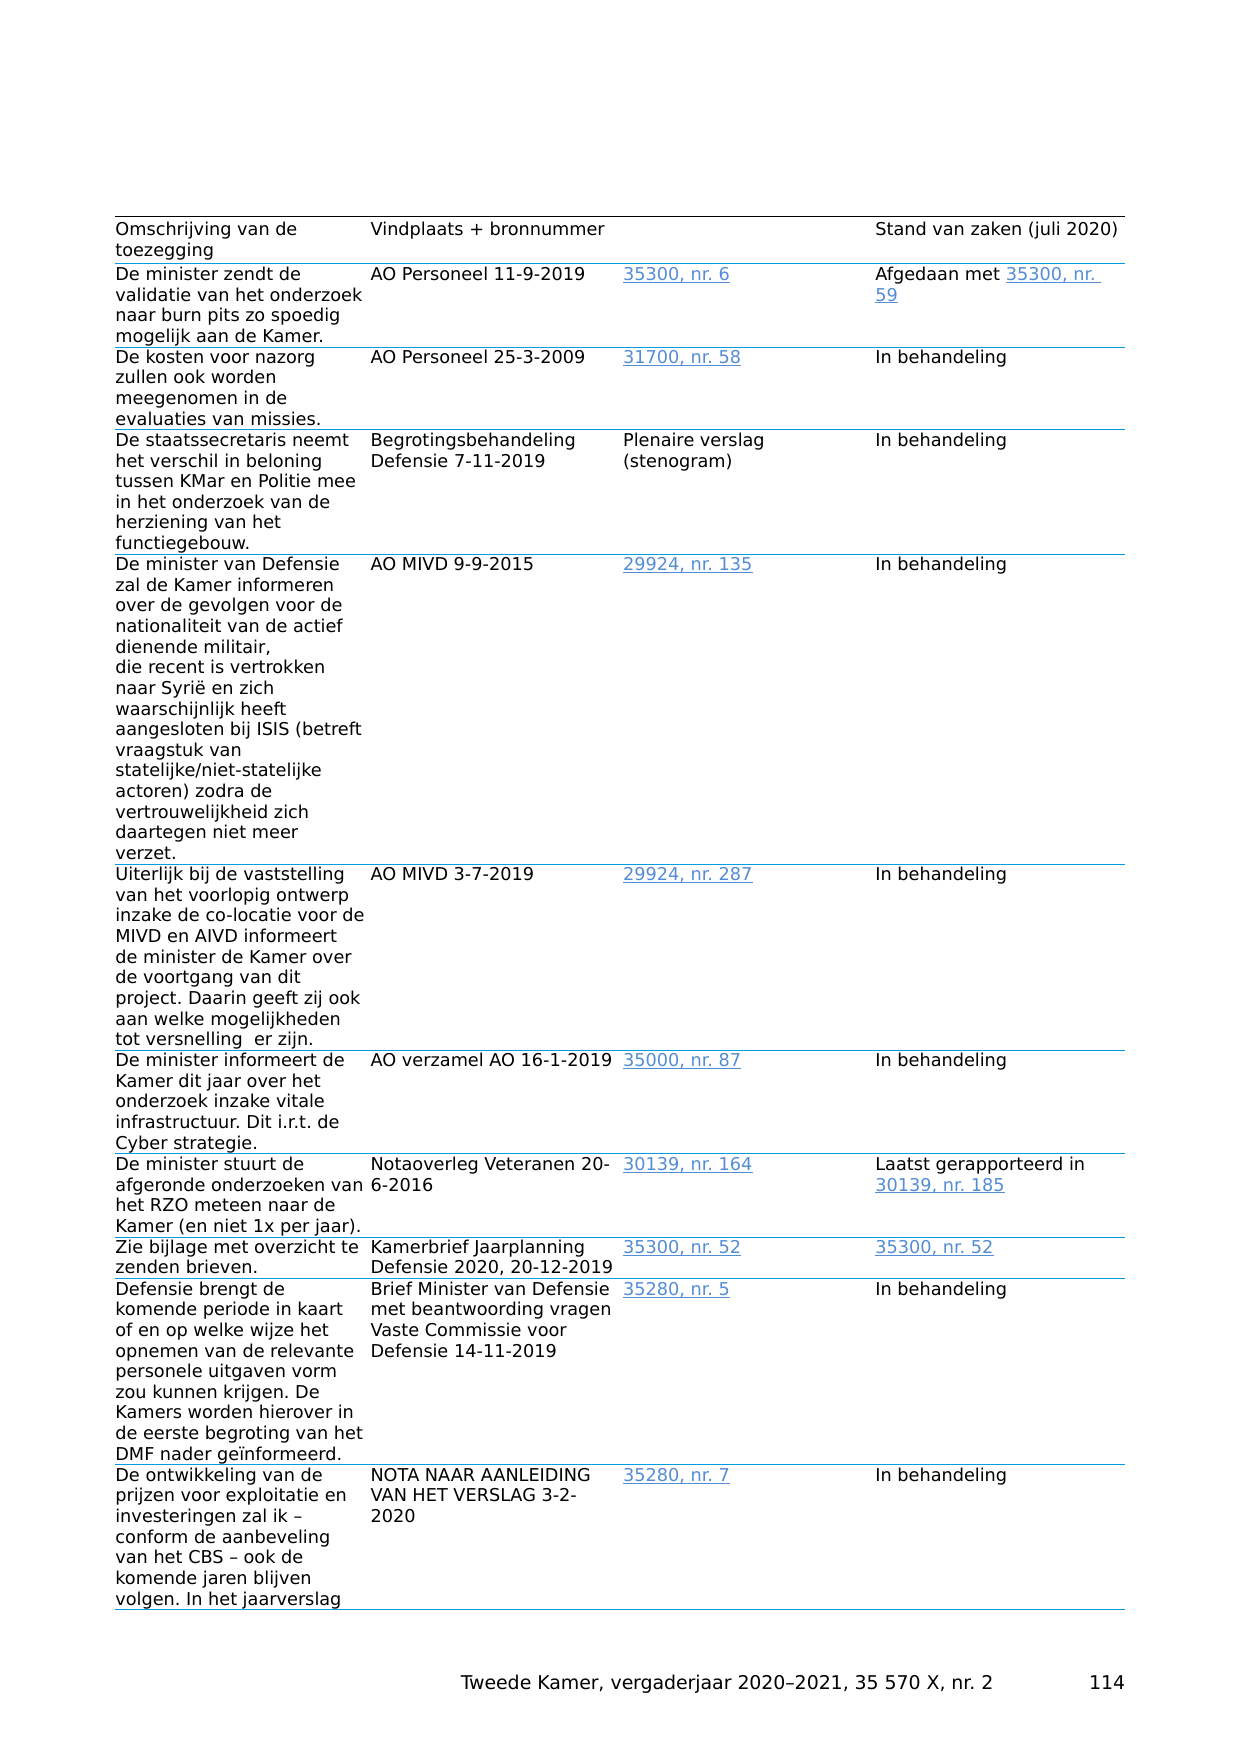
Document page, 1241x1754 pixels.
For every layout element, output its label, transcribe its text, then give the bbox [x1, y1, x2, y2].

table_cell AO Personeel 11-9-2019 [368, 264, 620, 346]
table_cell AO MIVD 3-7-2019 [368, 865, 620, 1050]
table_cell Kamerbrief Jaarplanning Defensie 2020, 20-12-2019 [368, 1238, 620, 1278]
table_cell Afgedaan met 35300, nr. 59 [872, 264, 1125, 346]
table_cell Zie bijlage met overzicht te zenden brieven. [115, 1238, 367, 1278]
table_cell In behandeling [872, 430, 1125, 554]
table_cell 29924, nr. 287 [620, 865, 872, 1050]
table_cell Begrotingsbehandeling Defensie 7-11-2019 [368, 430, 620, 554]
table_cell Notaoverleg Veteranen 20-6-2016 [368, 1154, 620, 1236]
table_cell 35300, nr. 6 [620, 264, 872, 346]
table_cell 35300, nr. 52 [620, 1238, 872, 1278]
table_cell In behandeling [872, 865, 1125, 1050]
table_header Tabel 55 Door bewindslieden gedane toezeggingen [115, 191, 1125, 216]
table_cell AO Personeel 25-3-2009 [368, 348, 620, 429]
table_cell 35000, nr. 87 [620, 1051, 872, 1153]
table_cell Laatst gerapporteerd in 30139, nr. 185 [872, 1154, 1125, 1236]
table_cell 35300, nr. 52 [872, 1238, 1125, 1278]
table_cell Uiterlijk bij de vaststelling van het voorlopig ontwerp inzake de co-locatie voor de MIVD en AIVD informeert de minister de Kamer over de voortgang van dit project. Daarin geeft zij ook aan welke mogelijkheden tot versnelling er zijn. [115, 865, 367, 1050]
table_cell In behandeling [872, 1279, 1125, 1464]
table_cell In behandeling [872, 348, 1125, 429]
table_cell 35280, nr. 7 [620, 1465, 872, 1609]
table_cell De kosten voor nazorg zullen ook worden meegenomen in de evaluaties van missies. [115, 348, 367, 429]
table_cell Defensie brengt de komende periode in kaart of en op welke wijze het opnemen van de relevante personele uitgaven vorm zou kunnen krijgen. De Kamers worden hierover in de eerste begroting van het DMF nader geïnformeerd. [115, 1279, 367, 1464]
table_cell De staatssecretaris neemt het verschil in beloning tussen KMar en Politie mee in het onderzoek van de herziening van het functiegebouw. [115, 430, 367, 554]
table_cell De minister zendt de validatie van het onderzoek naar burn pits zo spoedig mogelijk aan de Kamer. [115, 264, 367, 346]
table_cell In behandeling [872, 1051, 1125, 1153]
table_cell De minister informeert de Kamer dit jaar over het onderzoek inzake vitale infrastructuur. Dit i.r.t. de Cyber strategie. [115, 1051, 367, 1153]
table_cell 35280, nr. 5 [620, 1279, 872, 1464]
table_cell In behandeling [872, 1465, 1125, 1609]
table_cell AO verzamel AO 16-1-2019 [368, 1051, 620, 1153]
table_cell Vindplaats + bronnummer [368, 217, 872, 263]
table_cell In behandeling [872, 555, 1125, 863]
table_cell Stand van zaken (juli 2020) [872, 217, 1125, 263]
table_cell AO MIVD 9-9-2015 [368, 555, 620, 863]
table_cell De ontwikkeling van de prijzen voor exploitatie en investeringen zal ik – conform de aanbeveling van het CBS – ook de komende jaren blijven volgen. In het jaarverslag [115, 1465, 367, 1609]
table_cell NOTA NAAR AANLEIDING VAN HET VERSLAG 3-2-2020 [368, 1465, 620, 1609]
table_cell 30139, nr. 164 [620, 1154, 872, 1236]
table_cell Omschrijving van de toezegging [115, 217, 367, 263]
table_cell 31700, nr. 58 [620, 348, 872, 429]
table_cell Plenaire verslag (stenogram) [620, 430, 872, 554]
table_cell De minister van Defensie zal de Kamer informeren over de gevolgen voor de nationaliteit van de actief dienende militair, die recent is vertrokken naar Syrië en zich waarschijnlijk heeft aangesloten bij ISIS (betreft vraagstuk van statelijke/niet-statelijke actoren) zodra de vertrouwelijkheid zich daartegen niet meer verzet. [115, 555, 367, 863]
table_cell De minister stuurt de afgeronde onderzoeken van het RZO meteen naar de Kamer (en niet 1x per jaar). [115, 1154, 367, 1236]
table_cell Brief Minister van Defensie met beantwoording vragen Vaste Commissie voor Defensie 14-11-2019 [368, 1279, 620, 1464]
table_cell 29924, nr. 135 [620, 555, 872, 863]
